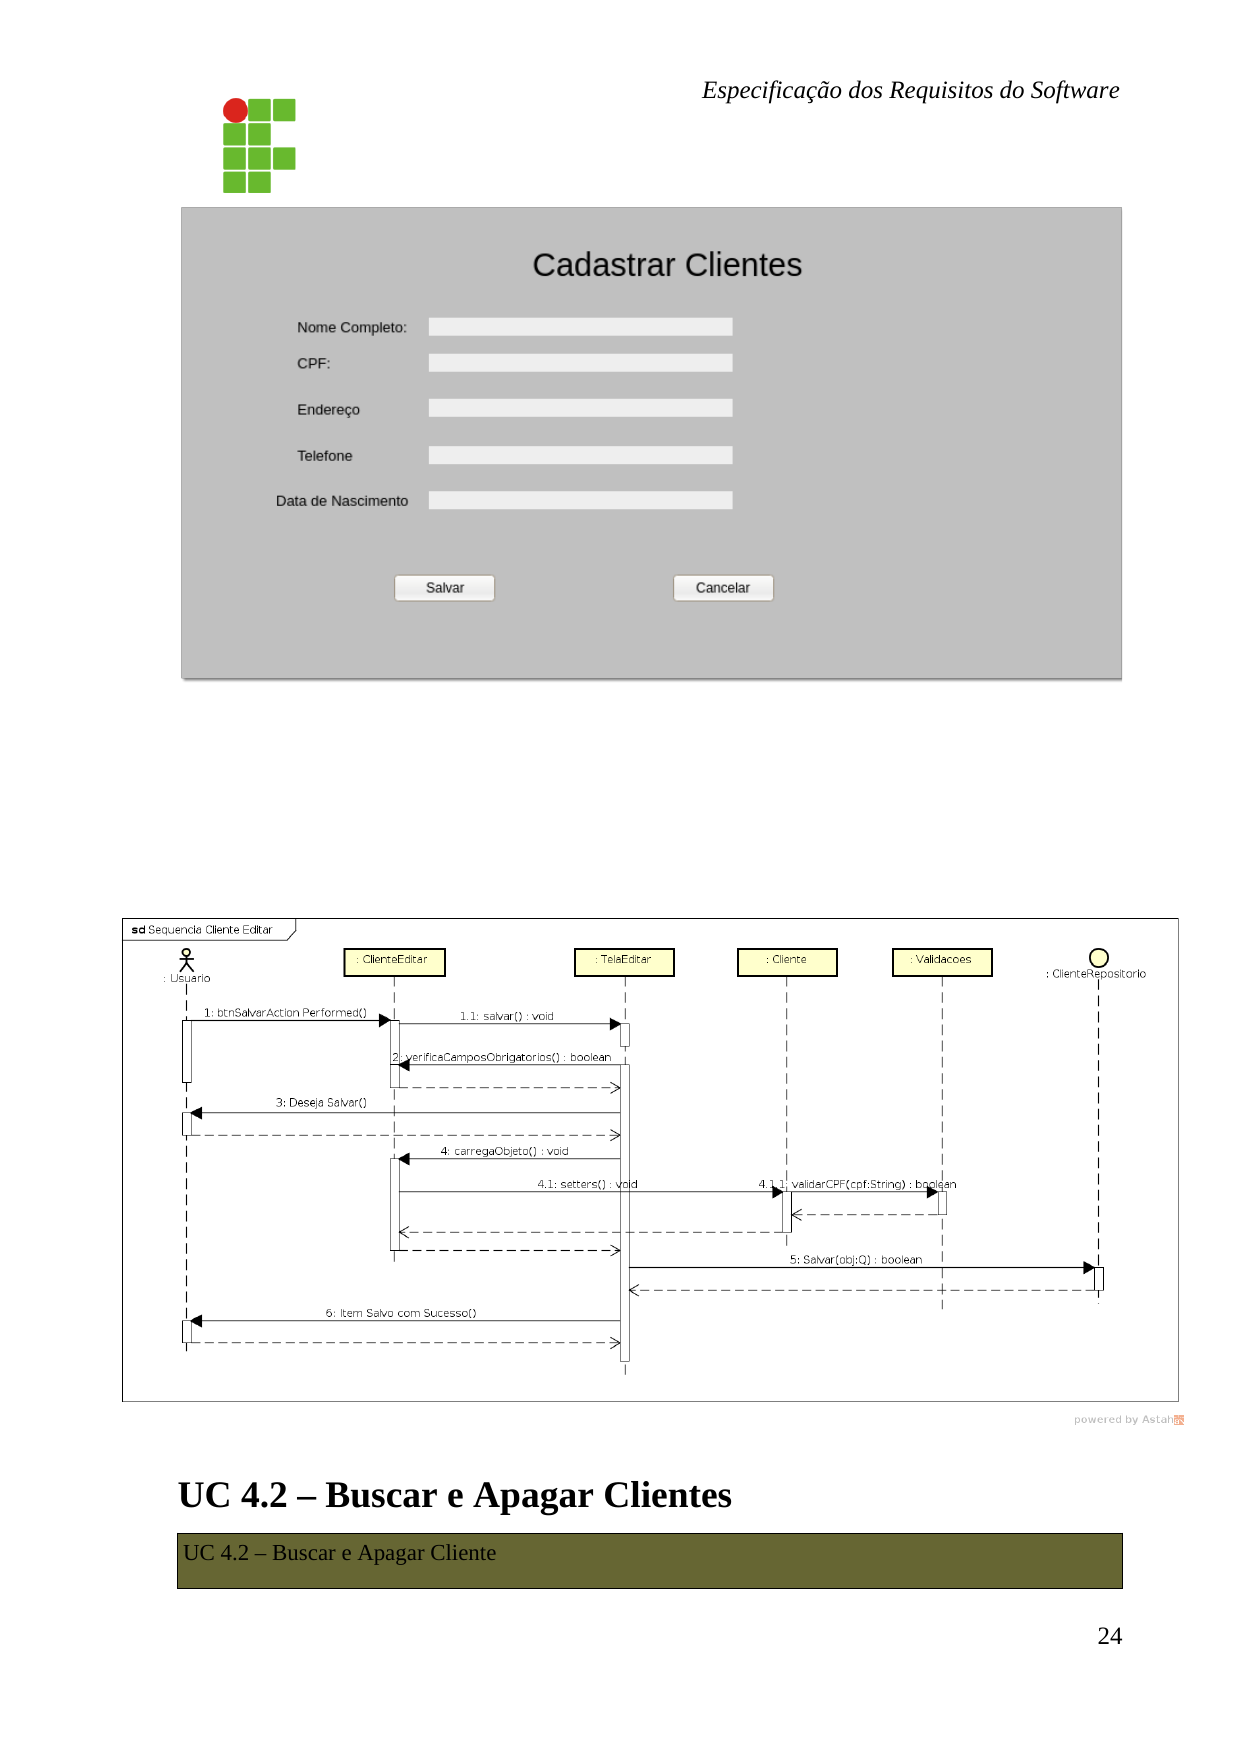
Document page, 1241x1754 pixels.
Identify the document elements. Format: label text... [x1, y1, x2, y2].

text UC 4.2 – Buscar e Apagar Clientes [177, 1473, 1122, 1516]
table_header UC 4.2 – Buscar e Apagar Cliente [178, 1534, 1122, 1588]
